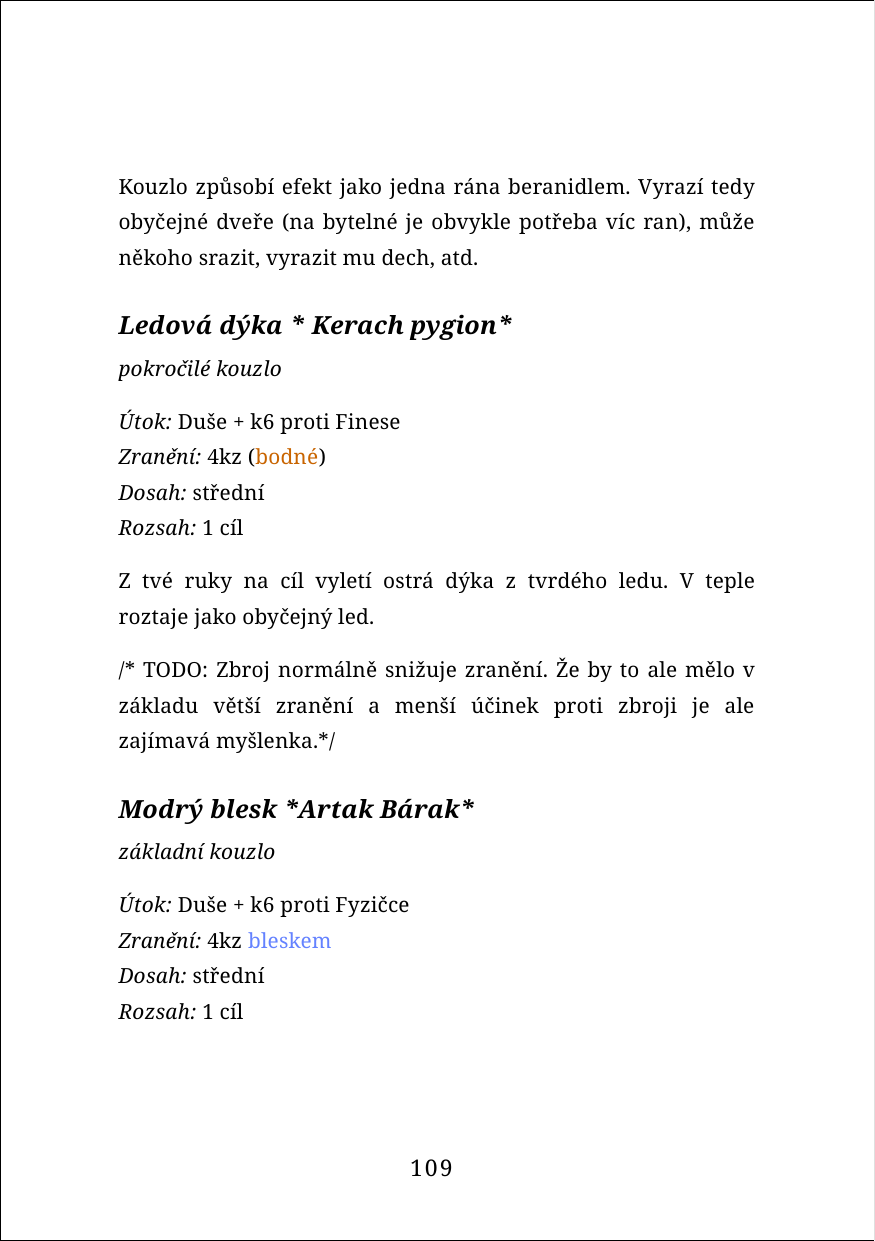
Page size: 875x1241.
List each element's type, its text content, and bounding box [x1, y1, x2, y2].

subtitle Ledová dýka * Kerach pygion* [118, 308, 756, 342]
text /* TODO: Zbroj normálně snižuje zranění. Že by to ale mělo v základu větší zranění a menší účinek proti zbroji je ale zajímavá myšlenka.*/ [118, 655, 756, 755]
text základní kouzlo [118, 837, 756, 866]
text Útok: Duše + k6 proti Finese Zranění: 4kz (bodné) Dosah: střední Rozsah: 1 cíl [118, 407, 756, 542]
text pokročilé kouzlo [118, 354, 756, 382]
text Z tvé ruky na cíl vyletí ostrá dýka z tvrdého ledu. V teple roztaje jako obyčejný led. [118, 567, 756, 631]
subtitle Modrý blesk *Artak Bárak* [118, 791, 756, 826]
text Kouzlo způsobí efekt jako jedna rána beranidlem. Vyrazí tedy obyčejné dveře (na bytelné je obvykle potřeba víc ran), může někoho srazit, vyrazit mu dech, atd. [118, 172, 756, 271]
text Útok: Duše + k6 proti Fyzičce Zranění: 4kz bleskem Dosah: střední Rozsah: 1 cíl [118, 891, 756, 1026]
